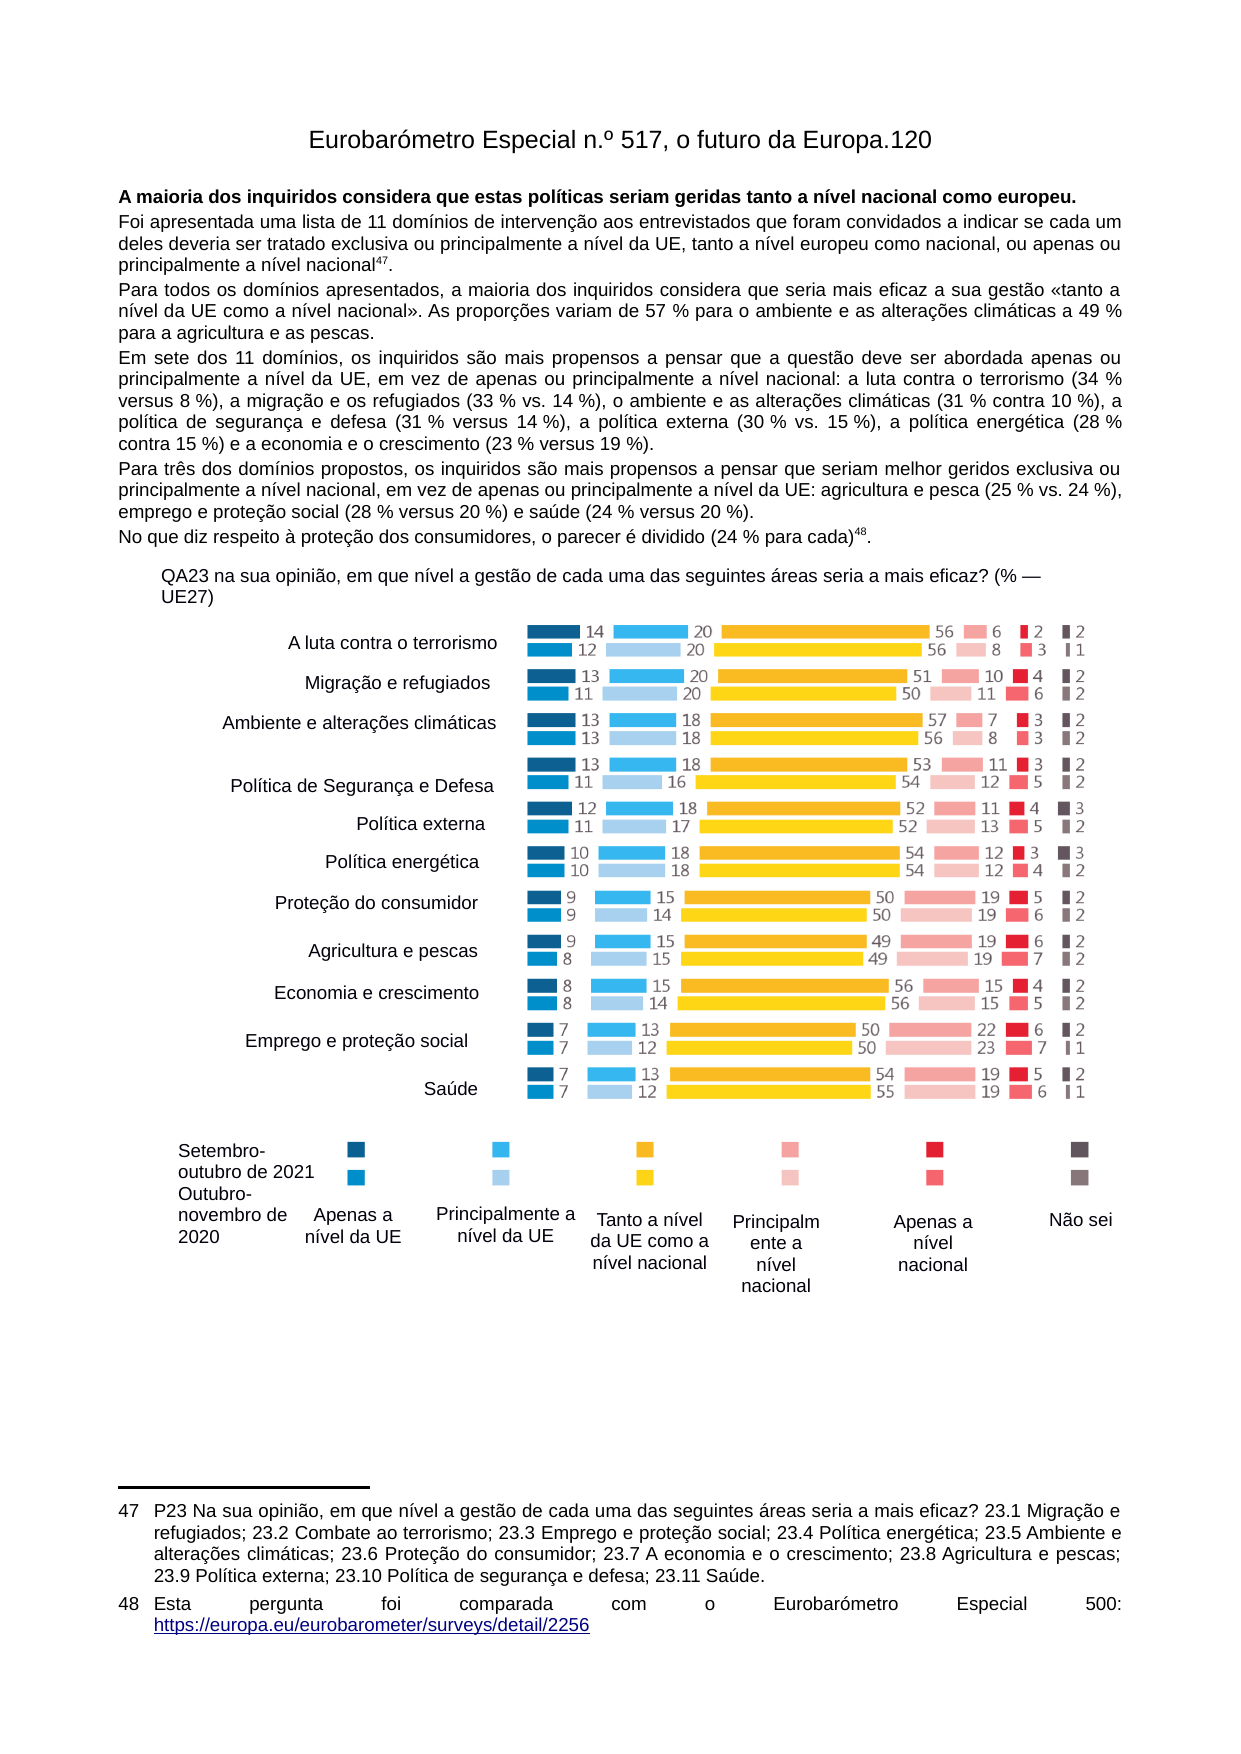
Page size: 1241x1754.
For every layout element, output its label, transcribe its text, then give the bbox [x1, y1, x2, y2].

picture [519, 606, 1094, 1107]
text Em sete dos 11 domínios, os inquiridos são mais propensos a pensar que a questão deve ser abordada apenas ou principalmente a nível da UE, em vez de apenas ou principalmente a nível nacional: a luta contra o terrorismo (34 % versus 8 %), a migração e os refugiados (33 % vs. 14 %), o ambiente e as alterações climáticas (31 % contra 10 %), a política de segurança e defesa (31 % versus 14 %), a política externa (30 % vs. 15 %), a política energética (28 % contra 15 %) e a economia e o crescimento (23 % versus 19 %). [118, 347, 1122, 454]
text Esta pergunta foi comparada com o Eurobarómetro Especial 500: https://europa.eu/eurobarometer/surveys/detail/2256 [118, 1593, 1122, 1636]
text Para todos os domínios apresentados, a maioria dos inquiridos considera que seria mais eficaz a sua gestão «tanto a nível da UE como a nível nacional». As proporções variam de 57 % para o ambiente e as alterações climáticas a 49 % para a agricultura e as pescas. [118, 279, 1122, 343]
text Para três dos domínios propostos, os inquiridos são mais propensos a pensar que seriam melhor geridos exclusiva ou principalmente a nível nacional, em vez de apenas ou principalmente a nível da UE: agricultura e pesca (25 % vs. 24 %), emprego e proteção social (28 % versus 20 %) e saúde (24 % versus 20 %). [118, 458, 1122, 522]
text A maioria dos inquiridos considera que estas políticas seriam geridas tanto a nível nacional como europeu. [118, 186, 1122, 208]
text P23 Na sua opinião, em que nível a gestão de cada uma das seguintes áreas seria a mais eficaz? 23.1 Migração e refugiados; 23.2 Combate ao terrorismo; 23.3 Emprego e proteção social; 23.4 Política energética; 23.5 Ambiente e alterações climáticas; 23.6 Proteção do consumidor; 23.7 A economia e o crescimento; 23.8 Agricultura e pescas; 23.9 Política externa; 23.10 Política de segurança e defesa; 23.11 Saúde. [118, 1500, 1122, 1586]
picture [321, 1131, 1098, 1192]
text No que diz respeito à proteção dos consumidores, o parecer é dividido (24 % para cada). [118, 526, 1122, 547]
text Foi apresentada uma lista de 11 domínios de intervenção aos entrevistados que foram convidados a indicar se cada um deles deveria ser tratado exclusiva ou principalmente a nível da UE, tanto a nível europeu como nacional, ou apenas ou principalmente a nível nacional. [118, 211, 1122, 276]
